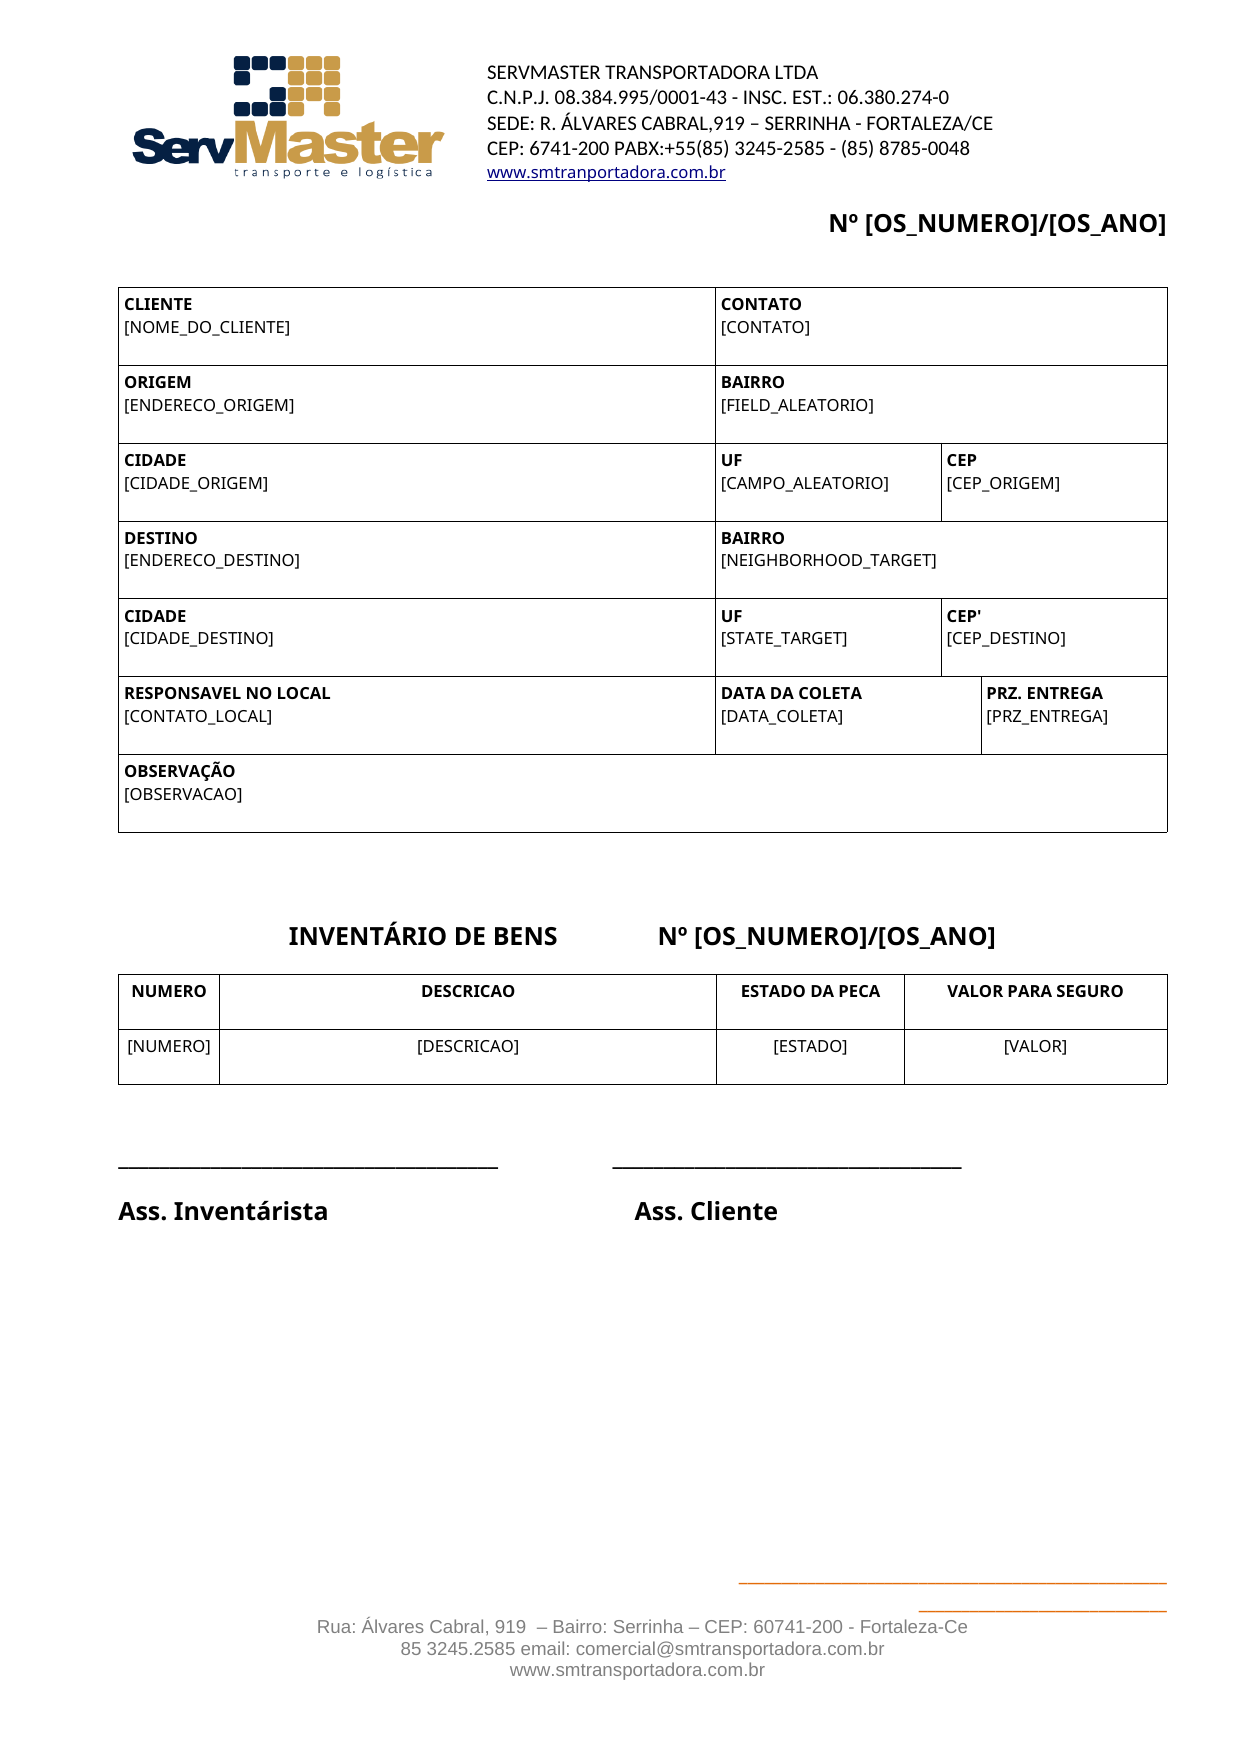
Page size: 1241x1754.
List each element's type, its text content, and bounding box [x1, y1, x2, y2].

table_cell CEP' [CEP_DESTINO] [942, 599, 1167, 676]
picture [117, 28, 453, 187]
table_cell UF [STATE_TARGET] [716, 599, 941, 676]
table_header NUMERO [119, 975, 219, 1029]
table_cell ORIGEM [ENDERECO_ORIGEM] [119, 366, 715, 443]
table_cell [DESCRICAO] [220, 1030, 716, 1084]
table_cell [ESTADO] [717, 1030, 904, 1084]
text INVENTÁRIO DE BENS Nº [OS_NUMERO]/[OS_ANO] [118, 919, 1167, 953]
table_header VALOR PARA SEGURO [905, 975, 1167, 1029]
table_header DESCRICAO [220, 975, 716, 1029]
text Ass. Inventárista Ass. Cliente [118, 1194, 1167, 1228]
table_cell CIDADE [CIDADE_DESTINO] [119, 599, 715, 676]
table_header CONTATO [CONTATO] [716, 288, 1167, 365]
text _____________________________________ __________________________________ [118, 1139, 1167, 1173]
table_cell PRZ. ENTREGA [PRZ_ENTREGA] [982, 677, 1167, 754]
table_cell CEP [CEP_ORIGEM] [942, 444, 1167, 521]
table_cell [VALOR] [905, 1030, 1167, 1084]
table_cell CIDADE [CIDADE_ORIGEM] [119, 444, 715, 521]
table_cell [NUMERO] [119, 1030, 219, 1084]
table_cell BAIRRO [NEIGHBORHOOD_TARGET] [716, 522, 1167, 598]
table_cell UF [CAMPO_ALEATORIO] [716, 444, 941, 521]
table_cell DATA DA COLETA [DATA_COLETA] [716, 677, 981, 754]
table_header ESTADO DA PECA [717, 975, 904, 1029]
table_cell BAIRRO [FIELD_ALEATORIO] [716, 366, 1167, 443]
table_cell DESTINO [ENDERECO_DESTINO] [119, 522, 715, 598]
table_cell OBSERVAÇÃO [OBSERVACAO] [119, 755, 1167, 832]
table_cell RESPONSAVEL NO LOCAL [CONTATO_LOCAL] [119, 677, 715, 754]
table_header CLIENTE [NOME_DO_CLIENTE] [119, 288, 715, 365]
